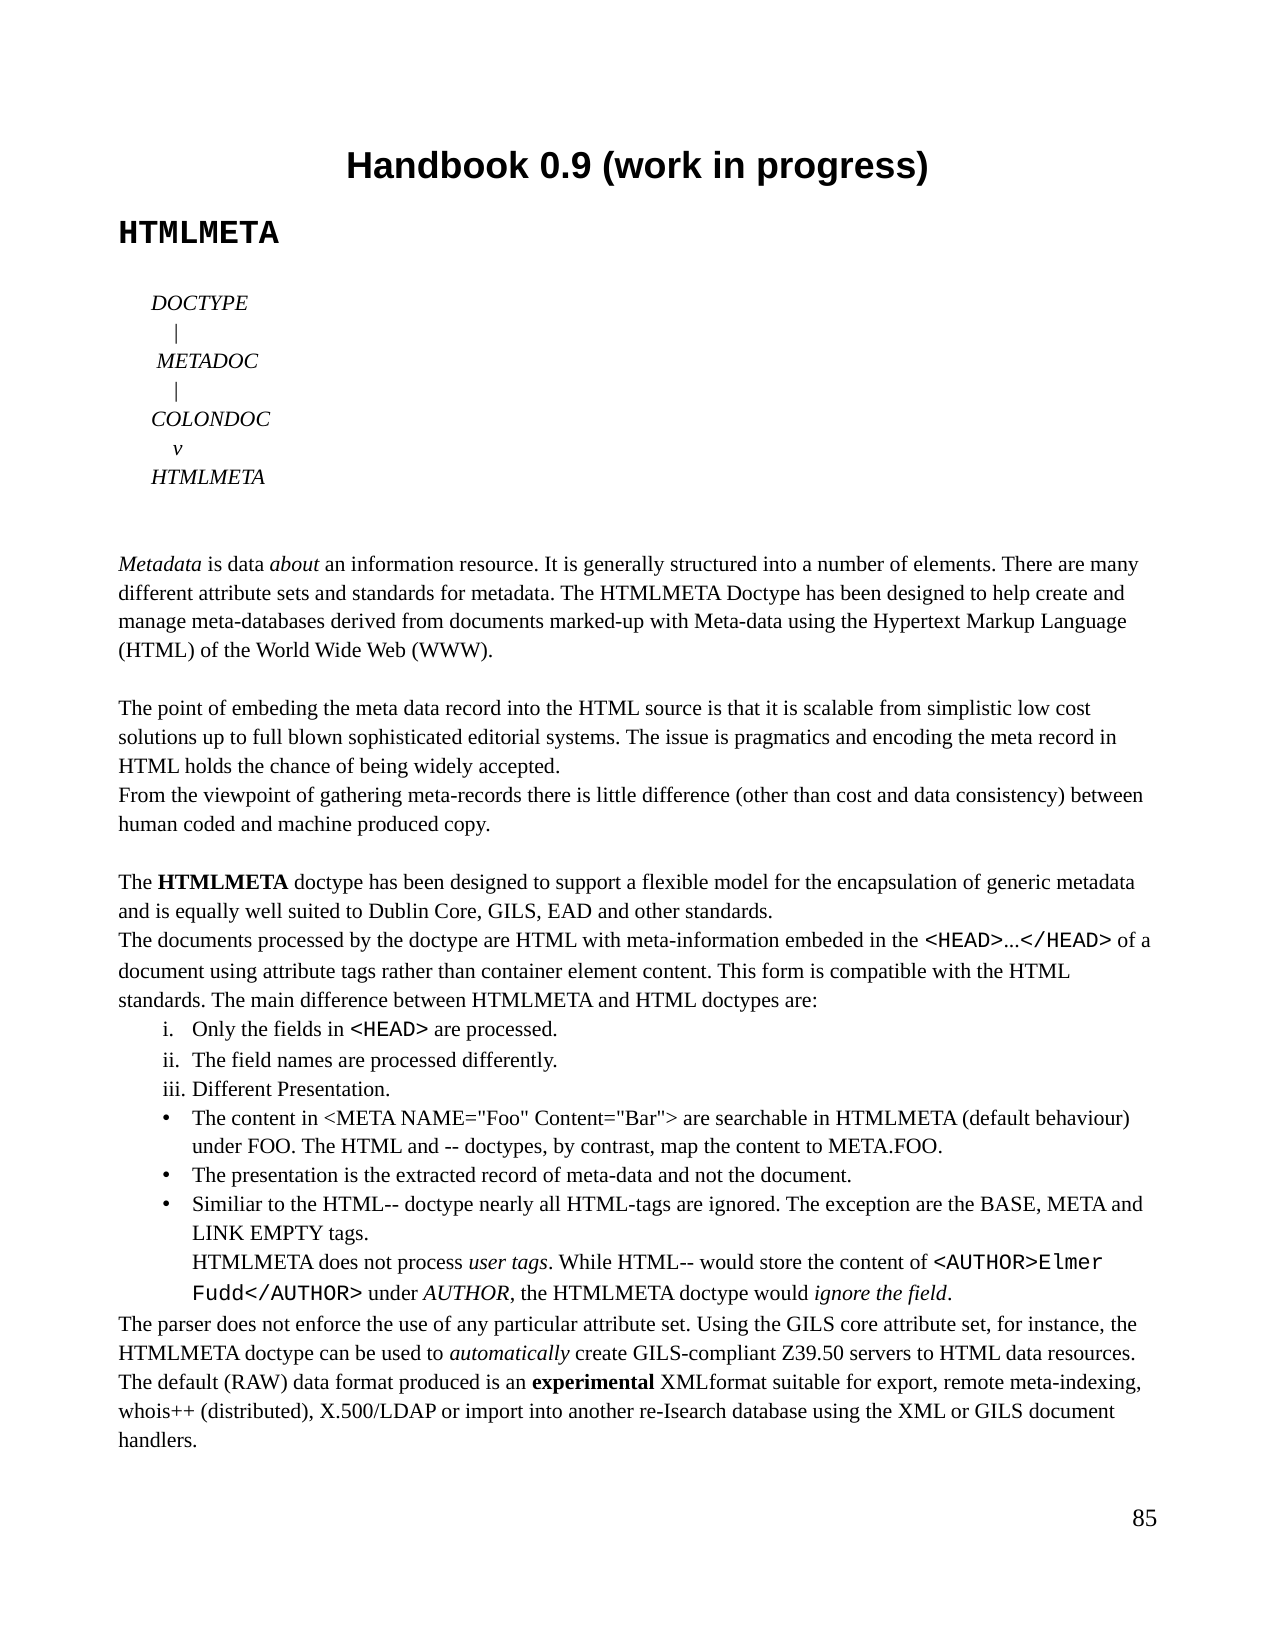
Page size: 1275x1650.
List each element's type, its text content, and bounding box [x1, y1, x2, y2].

text The point of embeding the meta data record into the HTML source is that it is scalable from simplistic low cost solutions up to full blown sophisticated editorial systems. The issue is pragmatics and encoding the meta record in HTML holds the chance of being widely accepted. [118, 695, 1157, 778]
subtitle HTMLMETA [118, 216, 1157, 254]
list The presentation is the extracted record of meta-data and not the document. [162, 1162, 1157, 1188]
text The default (RAW) data format produced is an experimental XMLformat suitable for export, remote meta-indexing, whois++ (distributed), X.500/LDAP or import into another re-Isearch database using the XML or GILS document handlers. [118, 1369, 1157, 1452]
text DOCTYPE [118, 290, 1157, 315]
text The parser does not enforce the use of any particular attribute set. Using the GILS core attribute set, for instance, the HTMLMETA doctype can be used to automatically create GILS-compliant Z39.50 servers to HTML data resources. [118, 1311, 1157, 1365]
list Different Presentation. [162, 1076, 1157, 1101]
list The field names are processed differently. [162, 1047, 1157, 1072]
list Similiar to the HTML-- doctype nearly all HTML-tags are ignored. The exception are the BASE, META and LINK EMPTY tags. HTMLMETA does not process user tags. While HTML-- would store the content of <AUTHOR>Elmer Fudd</AUTHOR> under AUTHOR, the HTMLMETA doctype would ignore the field. [162, 1191, 1157, 1307]
list The content in <META NAME="Foo" Content="Bar"> are searchable in HTMLMETA (default behaviour) under FOO. The HTML and -- doctypes, by contrast, map the content to META.FOO. [162, 1104, 1157, 1159]
text COLONDOC [118, 406, 1157, 431]
text From the viewpoint of gathering meta-records there is little difference (other than cost and data consistency) between human coded and machine produced copy. [118, 782, 1157, 836]
text HTMLMETA [118, 464, 1157, 489]
list Only the fields in <HEAD> are processed. [162, 1016, 1157, 1043]
text METADOC [118, 348, 1157, 373]
text The documents processed by the doctype are HTML with meta-information embeded in the <HEAD>...</HEAD> of a document using attribute tags rather than container element content. This form is compatible with the HTML standards. The main difference between HTMLMETA and HTML doctypes are: [118, 927, 1157, 1012]
text The HTMLMETA doctype has been designed to support a flexible model for the encapsulation of generic metadata and is equally well suited to Dublin Core, GILS, EAD and other standards. [118, 869, 1157, 923]
text | [118, 319, 1157, 344]
text v [118, 435, 1157, 460]
text Metadata is data about an information resource. It is generally structured into a number of elements. There are many different attribute sets and standards for metadata. The HTMLMETA Doctype has been designed to help create and manage meta-databases derived from documents marked-up with Meta-data using the Hypertext Markup Language (HTML) of the World Wide Web (WWW). [118, 551, 1157, 663]
text | [118, 377, 1157, 402]
